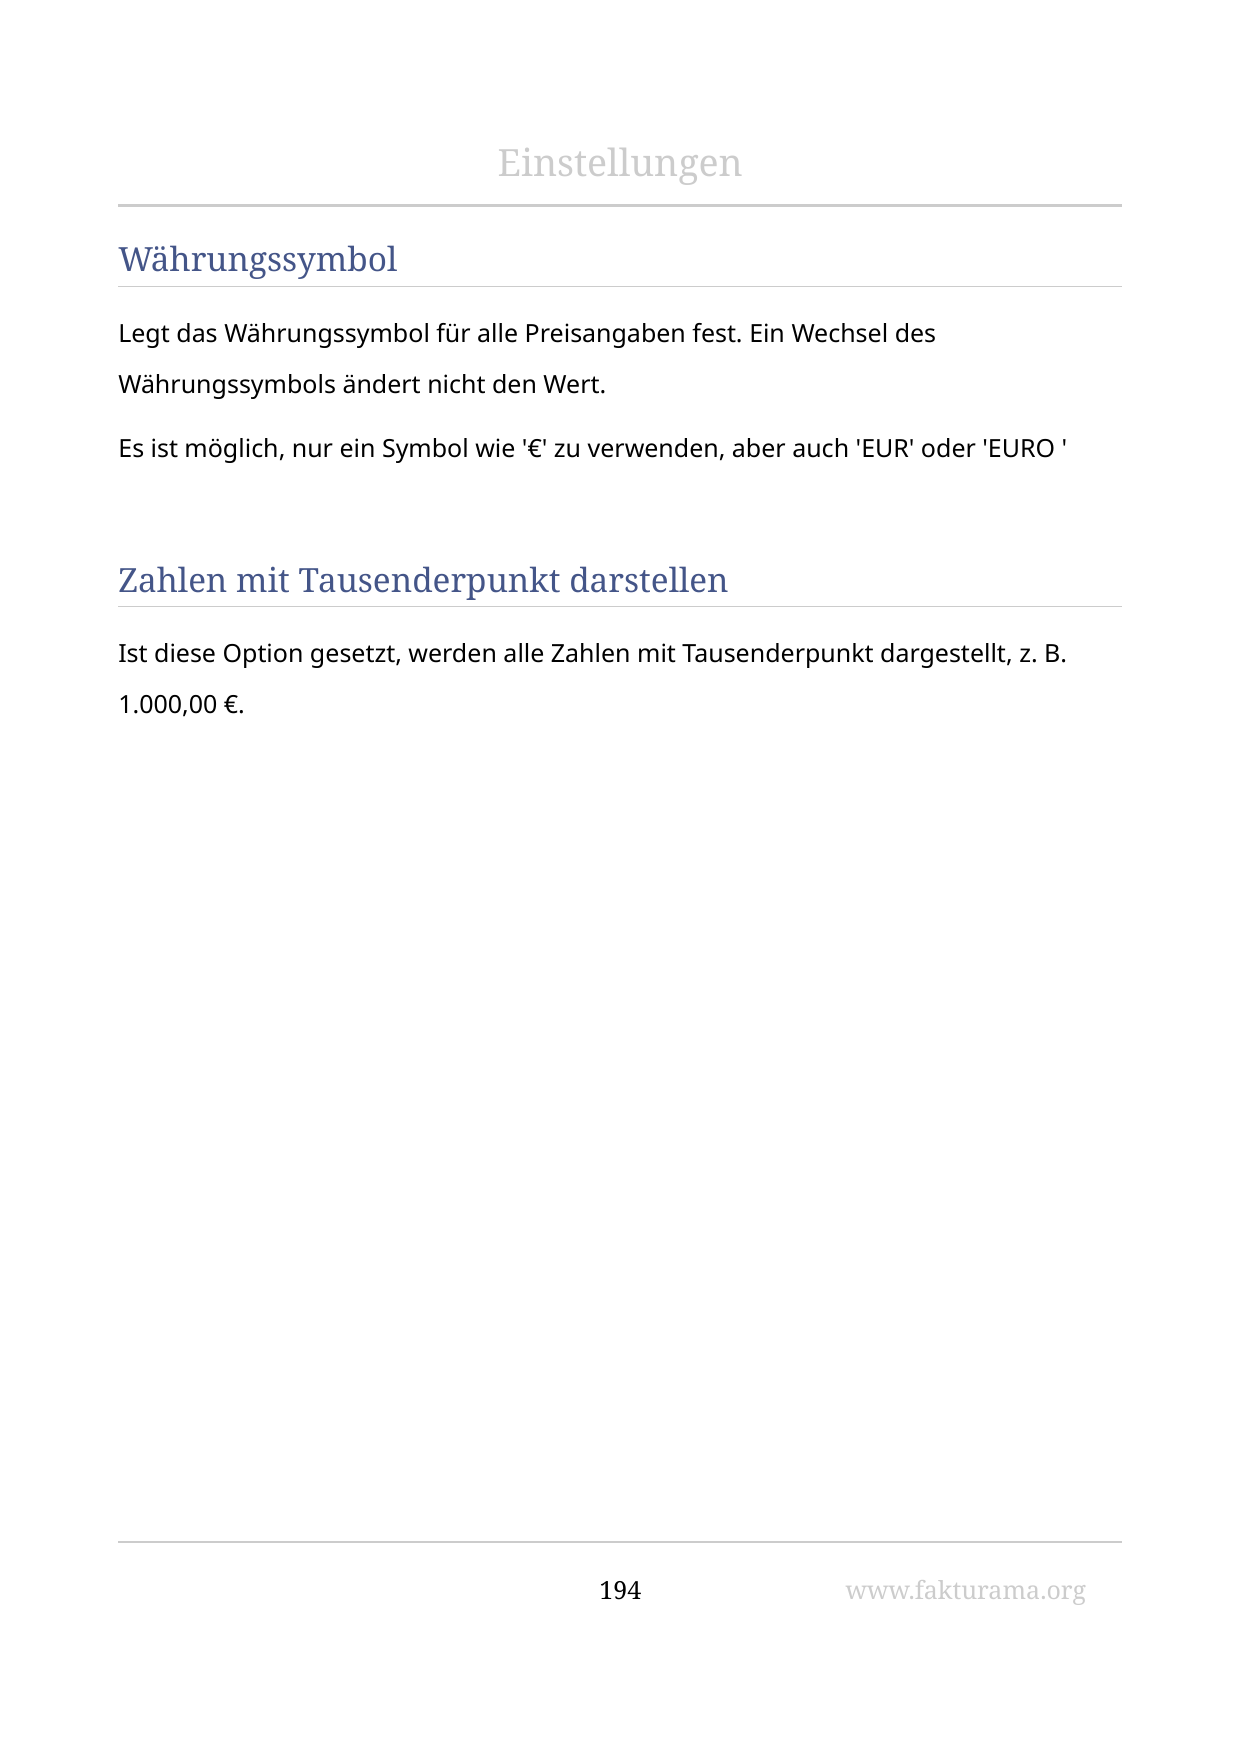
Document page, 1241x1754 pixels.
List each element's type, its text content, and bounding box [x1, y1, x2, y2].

subtitle Zahlen mit Tausenderpunkt darstellen [118, 556, 1122, 606]
text Legt das Währungssymbol für alle Preisangaben fest. Ein Wechsel des Währungssymbols ändert nicht den Wert. [118, 316, 1122, 401]
subtitle Währungssymbol [118, 236, 1122, 286]
text Ist diese Option gesetzt, werden alle Zahlen mit Tausenderpunkt dargestellt, z. B. 1.000,00 €. [118, 636, 1122, 721]
text Es ist möglich, nur ein Symbol wie '€' zu verwenden, aber auch 'EUR' oder 'EURO ' [118, 430, 1122, 464]
